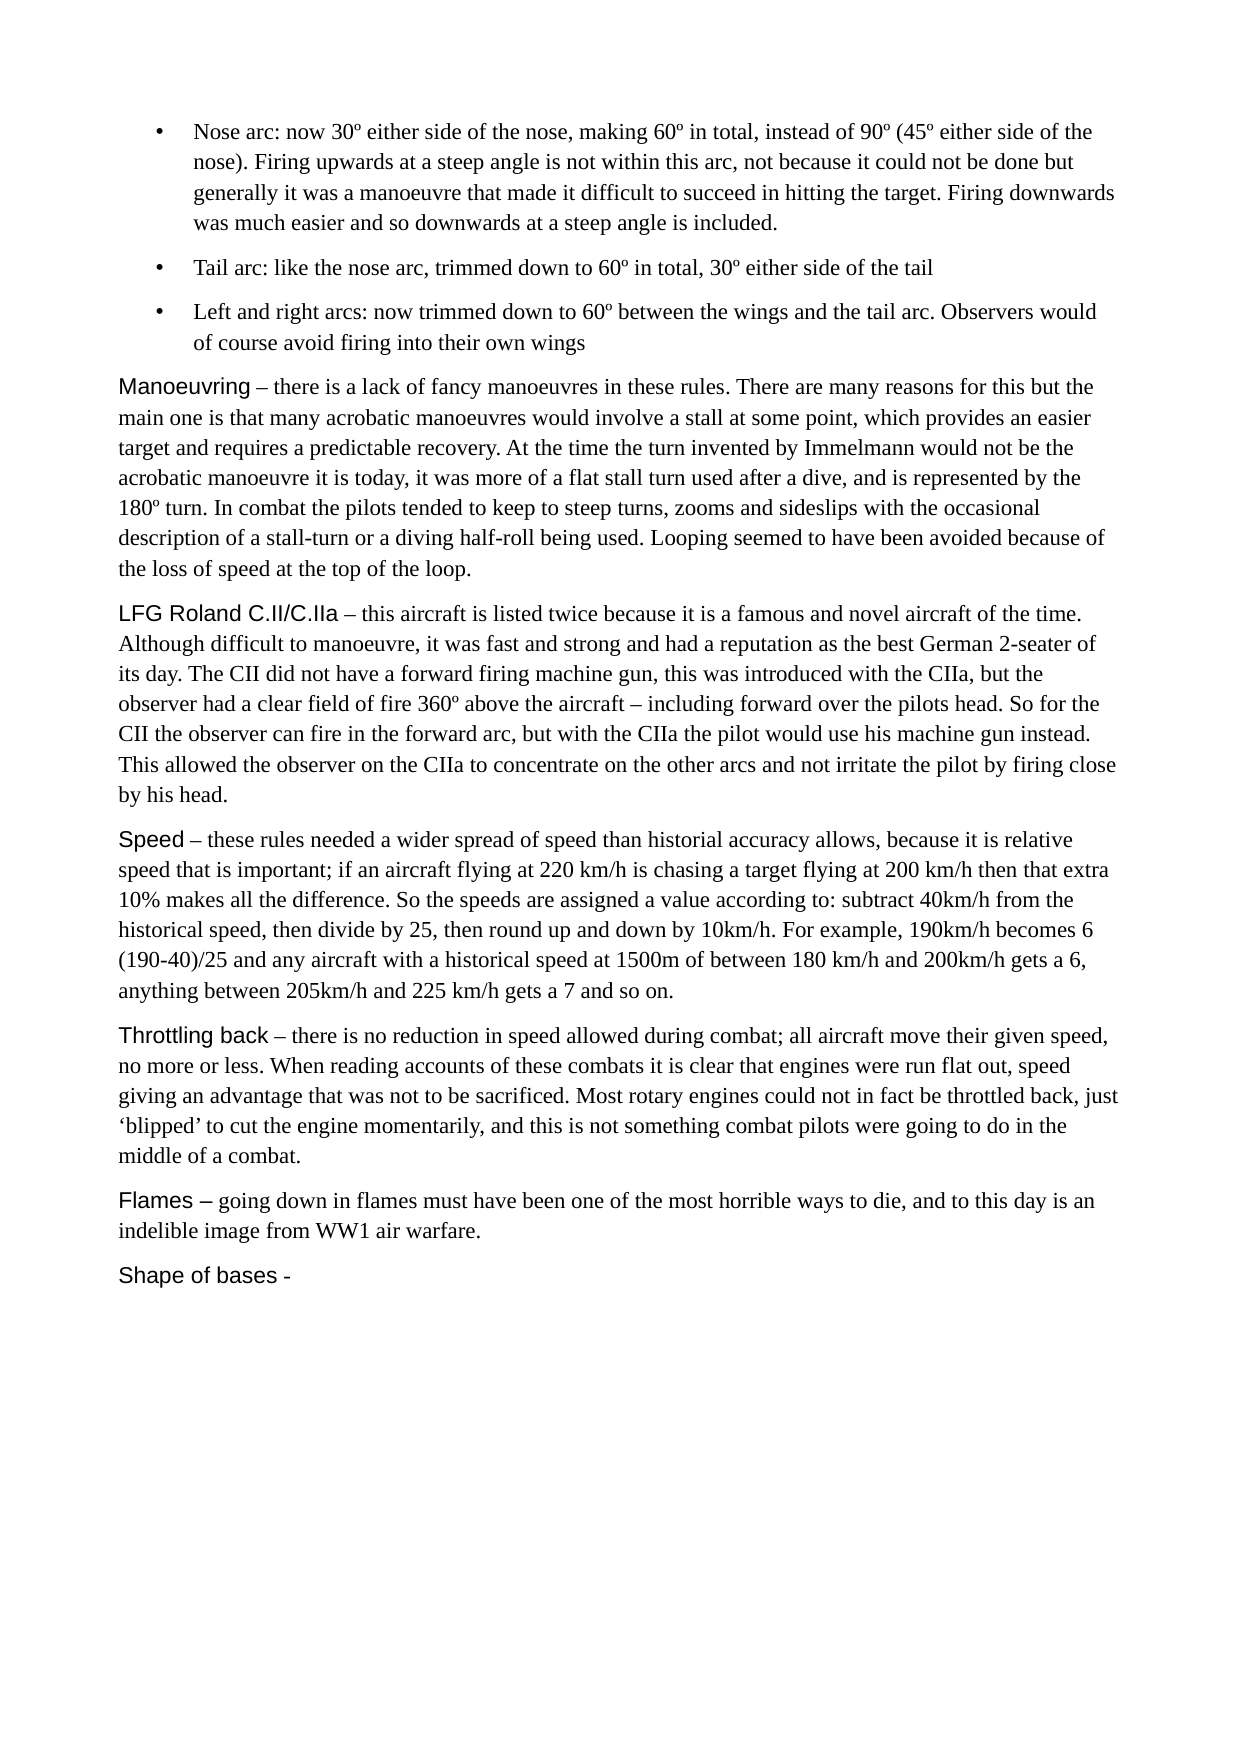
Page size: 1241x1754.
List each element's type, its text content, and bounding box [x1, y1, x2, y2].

list Tail arc: like the nose arc, trimmed down to 60º in total, 30º either side of the tail [156, 253, 1122, 280]
text Shape of bases - [118, 1262, 1122, 1289]
text Flames – going down in flames must have been one of the most horrible ways to die, and to this day is an indelible image from WW1 air warfare. [118, 1187, 1122, 1244]
list Left and right arcs: now trimmed down to 60º between the wings and the tail arc. Observers would of course avoid firing into their own wings [156, 298, 1122, 355]
text Speed – these rules needed a wider spread of speed than historial accuracy allows, because it is relative speed that is important; if an aircraft flying at 220 km/h is chasing a target flying at 200 km/h then that extra 10% makes all the difference. So the speeds are assigned a value according to: subtract 40km/h from the historical speed, then divide by 25, then round up and down by 10km/h. For example, 190km/h becomes 6 (190-40)/25 and any aircraft with a historical speed at 1500m of between 180 km/h and 200km/h gets a 6, anything between 205km/h and 225 km/h gets a 7 and so on. [118, 826, 1122, 1003]
text LFG Roland C.II/C.IIa – this aircraft is listed twice because it is a famous and novel aircraft of the time. Although difficult to manoeuvre, it was fast and strong and had a reputation as the best German 2-seater of its day. The CII did not have a forward firing machine gun, this was introduced with the CIIa, but the observer had a clear field of fire 360º above the aircraft – including forward over the pilots head. So for the CII the observer can fire in the forward arc, but with the CIIa the pilot would use his machine gun instead. This allowed the observer on the CIIa to concentrate on the other arcs and not irritate the pilot by firing close by his head. [118, 599, 1122, 807]
list Nose arc: now 30º either side of the nose, making 60º in total, instead of 90º (45º either side of the nose). Firing upwards at a steep angle is not within this arc, not because it could not be done but generally it was a manoeuvre that made it difficult to succeed in hitting the target. Firing downwards was much easier and so downwards at a steep angle is included. [156, 118, 1122, 235]
text Manoeuvring – there is a lack of fancy manoeuvres in these rules. There are many reasons for this but the main one is that many acrobatic manoeuvres would involve a stall at some point, which provides an easier target and requires a predictable recovery. At the time the turn invented by Immelmann would not be the acrobatic manoeuvre it is today, it was more of a flat stall turn used after a dive, and is represented by the 180º turn. In combat the pilots tended to keep to steep turns, zooms and sideslips with the occasional description of a stall-turn or a diving half-roll being used. Looping seemed to have been avoided because of the loss of speed at the top of the loop. [118, 373, 1122, 581]
text Throttling back – there is no reduction in speed allowed during combat; all aircraft move their given speed, no more or less. When reading accounts of these combats it is clear that engines were run flat out, speed giving an advantage that was not to be sacrificed. Most rotary engines could not in fact be throttled back, just ‘blipped’ to cut the engine momentarily, and this is not something combat pilots were going to do in the middle of a combat. [118, 1022, 1122, 1169]
